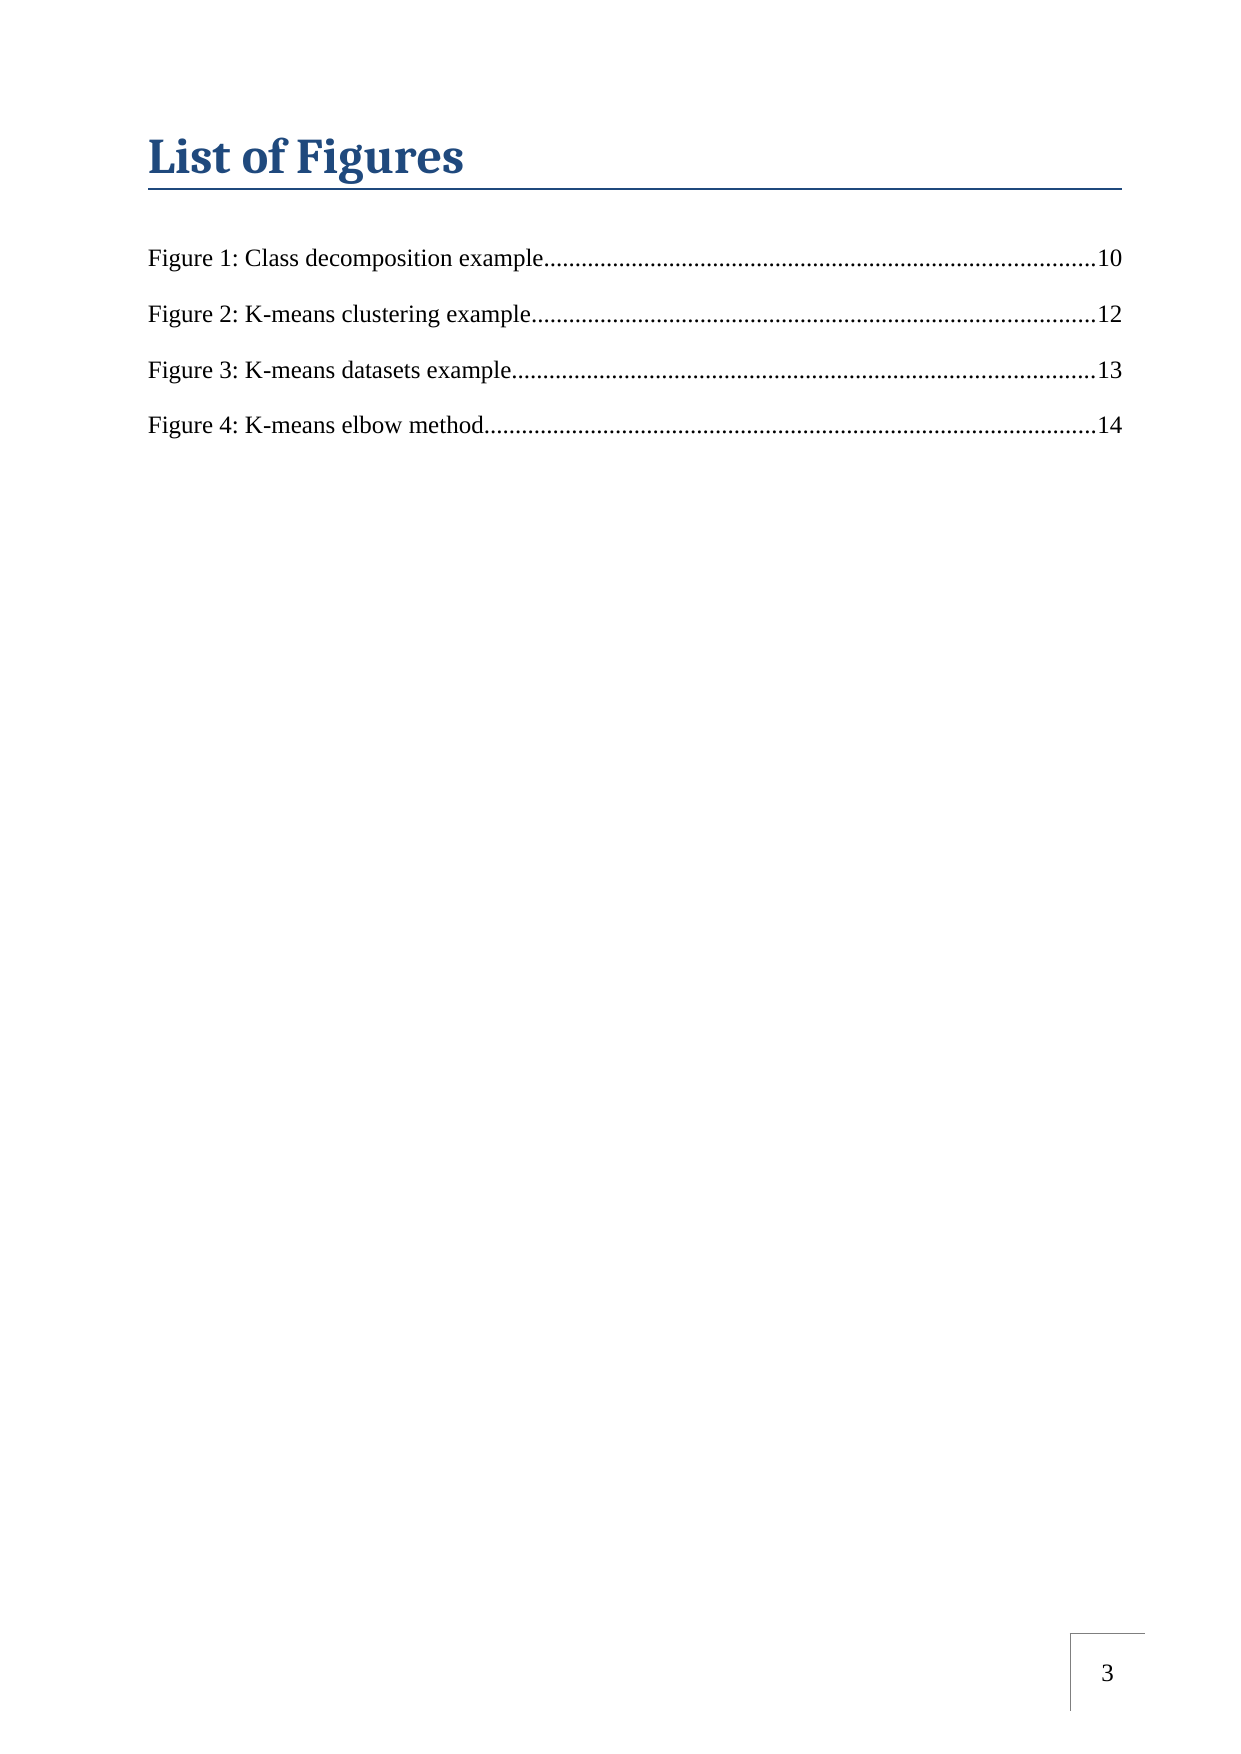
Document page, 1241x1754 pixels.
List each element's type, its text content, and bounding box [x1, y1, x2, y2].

text Figure 1: Class decomposition example 10 [148, 243, 1122, 272]
text Figure 2: K-means clustering example 12 [148, 299, 1122, 328]
text Figure 4: K-means elbow method 14 [148, 410, 1122, 439]
subtitle List of Figures [148, 129, 1122, 188]
text Figure 3: K-means datasets example 13 [148, 355, 1122, 383]
